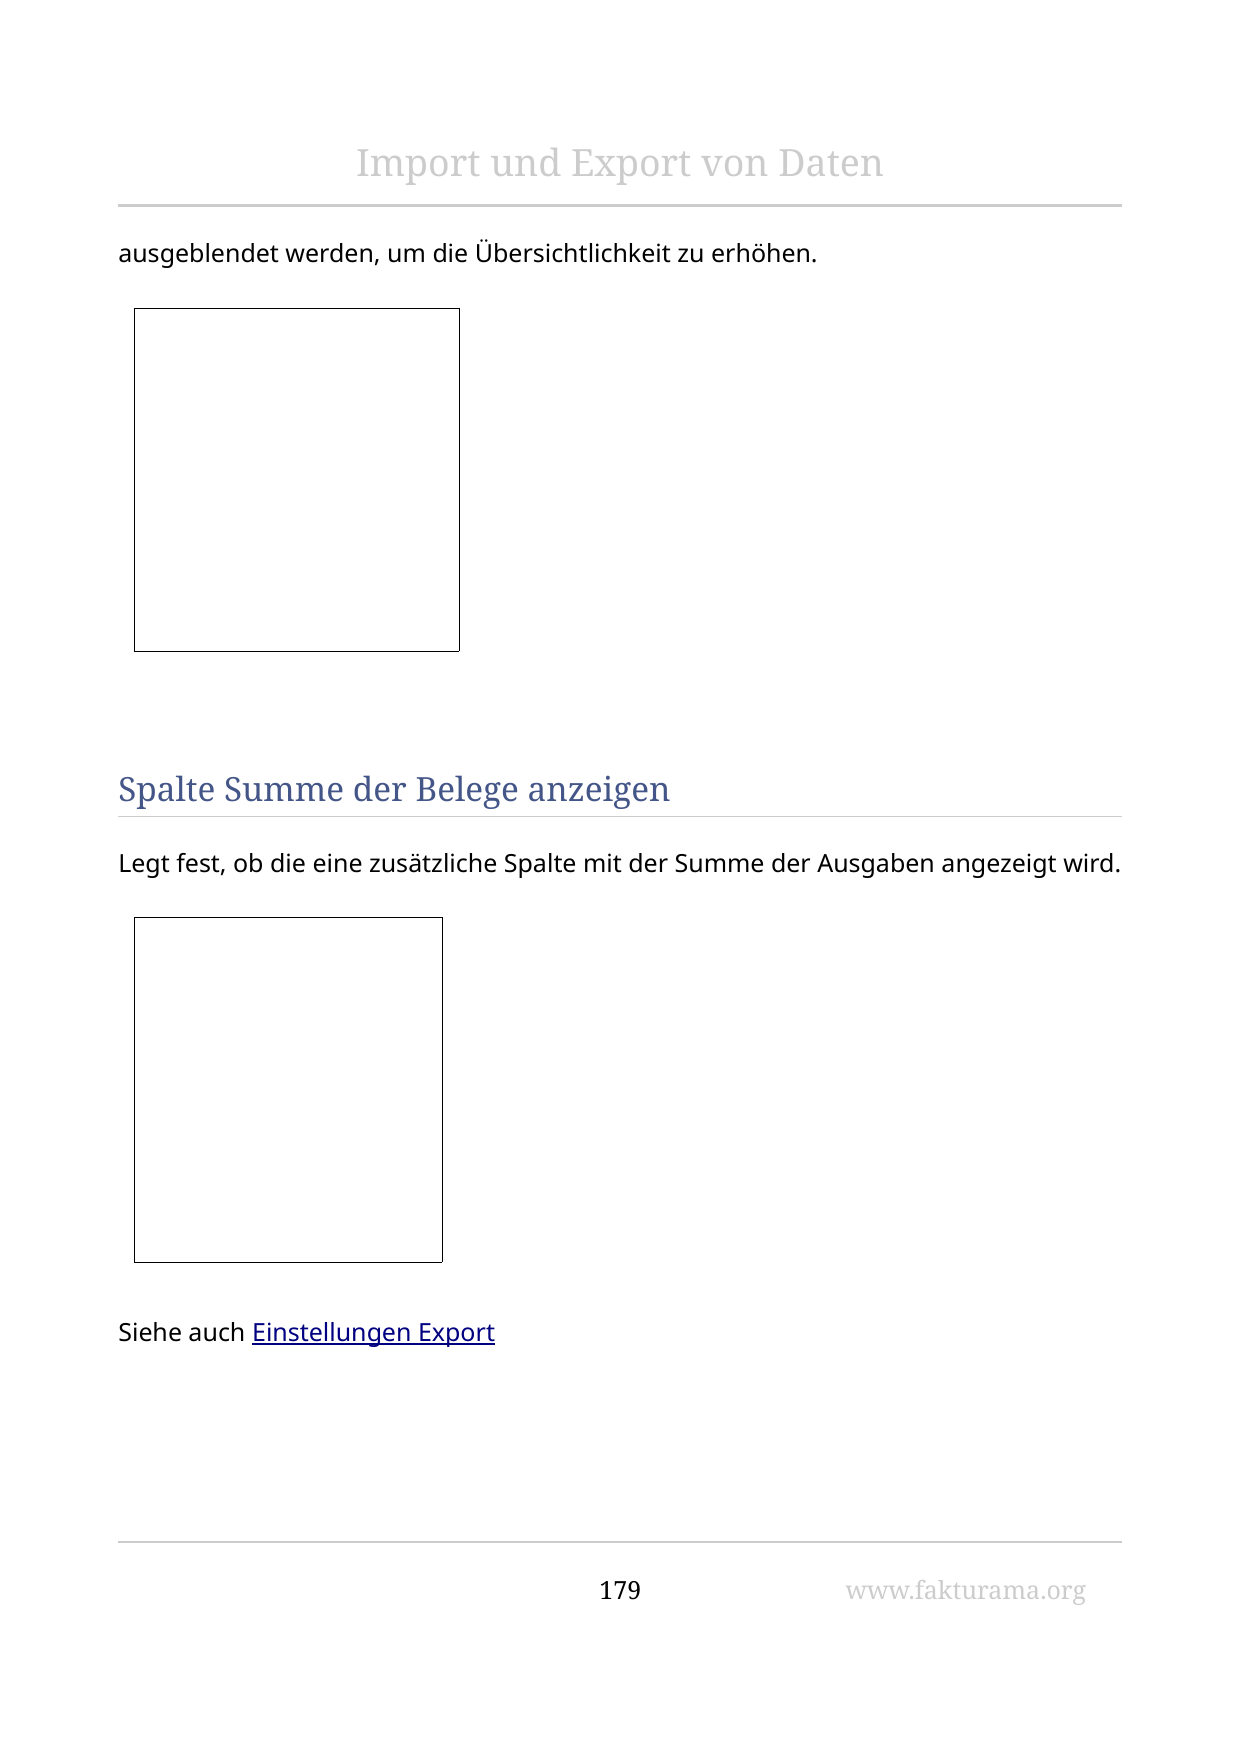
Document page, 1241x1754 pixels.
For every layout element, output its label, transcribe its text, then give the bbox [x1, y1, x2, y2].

text Legt fest, ob die eine zusätzliche Spalte mit der Summe der Ausgaben angezeigt wird. [118, 845, 1122, 879]
text Siehe auch Einstellungen Export [118, 1314, 1122, 1348]
text ausgeblendet werden, um die Übersichtlichkeit zu erhöhen. [118, 236, 1122, 270]
subtitle Spalte Summe der Belege anzeigen [118, 766, 1122, 816]
